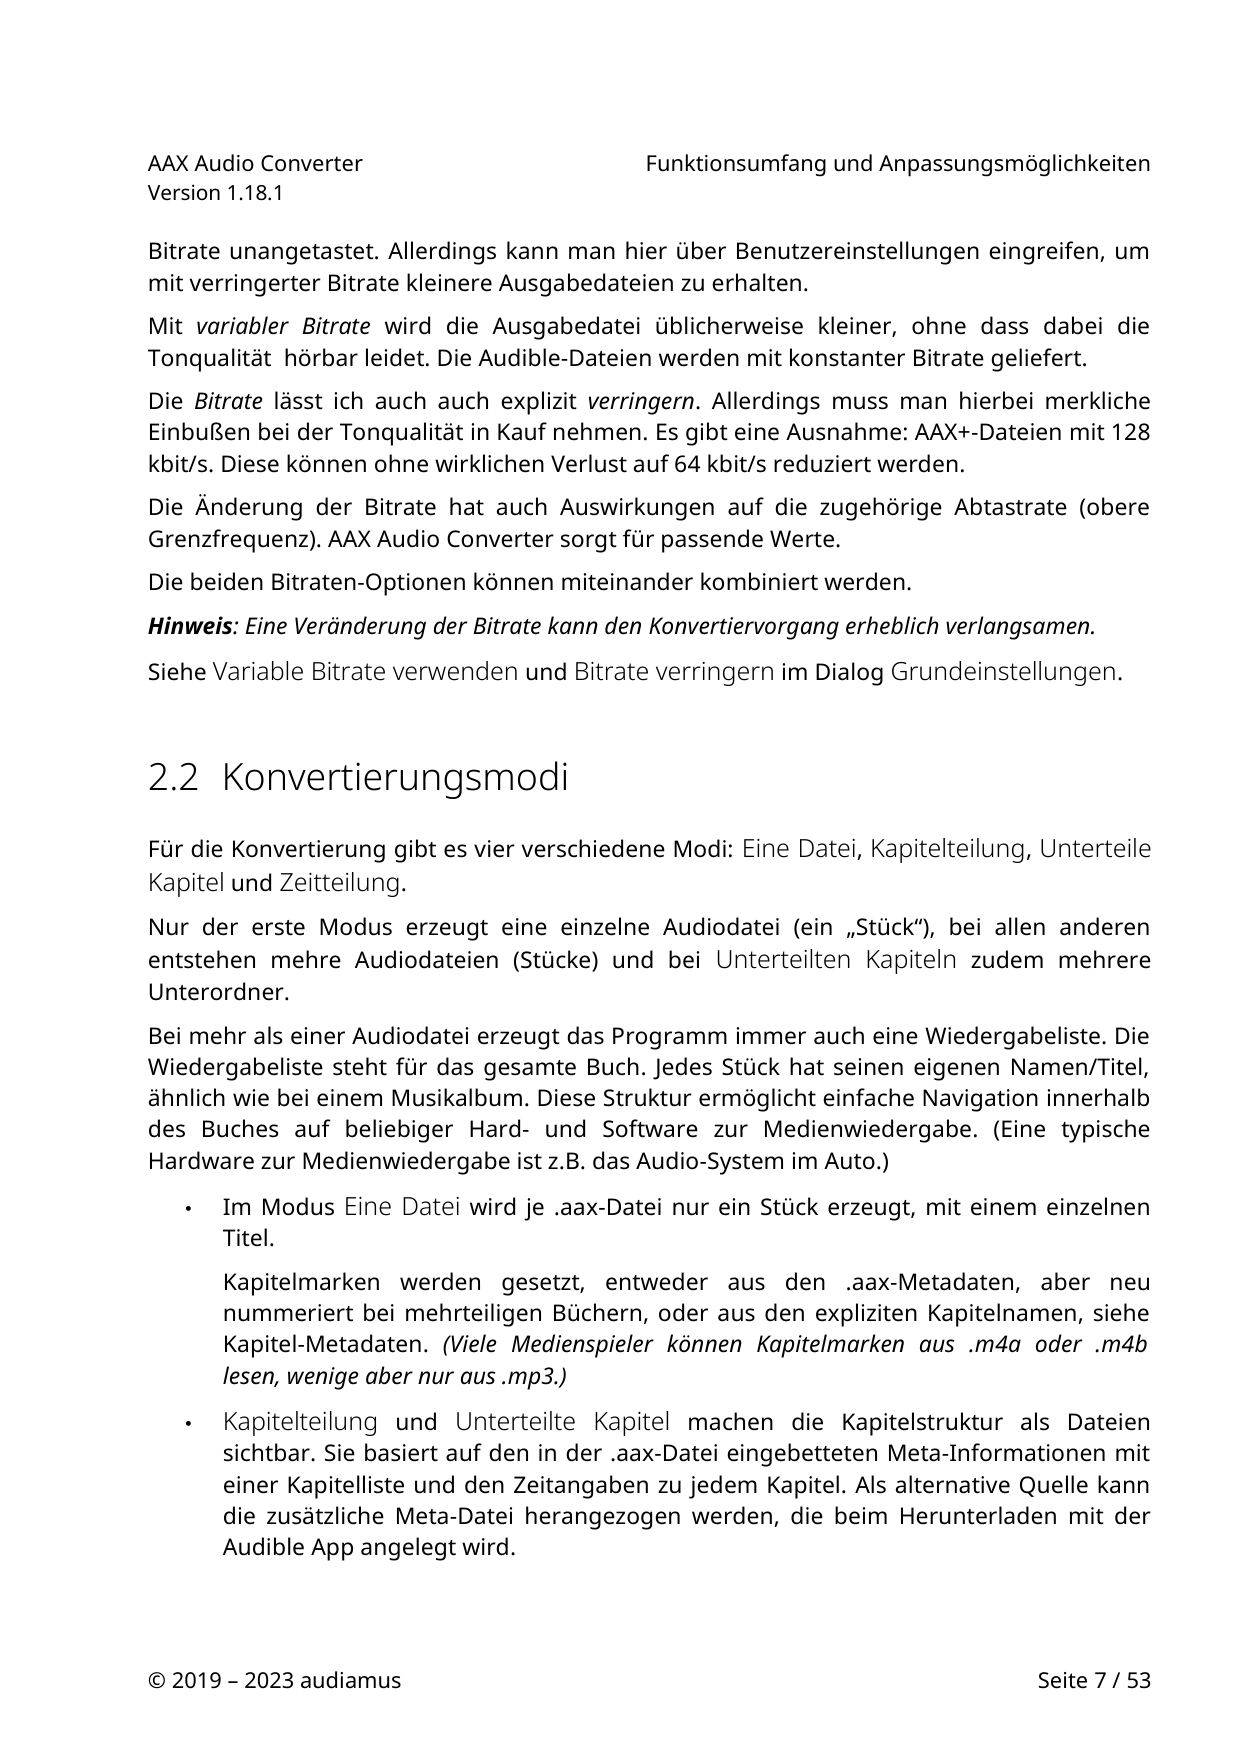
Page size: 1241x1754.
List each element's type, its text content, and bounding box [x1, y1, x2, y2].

list Kapitelmarken werden gesetzt, entweder aus den .aax-Metadaten, aber neu nummeriert bei mehrteiligen Büchern, oder aus den expliziten Kapitelnamen, siehe Kapitel-Metadaten. (Viele Medienspieler können Kapitelmarken aus .m4a oder .m4b lesen, wenige aber nur aus .mp3.) [185, 1266, 1152, 1391]
text Hinweis: Eine Veränderung der Bitrate kann den Konvertiervorgang erheblich verlangsamen. [148, 610, 1152, 641]
text Nur der erste Modus erzeugt eine einzelne Audiodatei (ein „Stück“), bei allen anderen entstehen mehre Audiodateien (Stücke) und bei Unterteilten Kapiteln zudem mehrere Unterordner. [148, 911, 1152, 1007]
text Siehe Variable Bitrate verwenden und Bitrate verringern im Dialog Grundeinstellungen. [148, 653, 1152, 687]
list Kapitelteilung und Unterteilte Kapitel machen die Kapitelstruktur als Dateien sichtbar. Sie basiert auf den in der .aax-Datei eingebetteten Meta-Informationen mit einer Kapitelliste und den Zeitangaben zu jedem Kapitel. Als alternative Quelle kann die zusätzliche Meta-Datei herangezogen werden, die beim Herunterladen mit der Audible App angelegt wird. [185, 1403, 1152, 1562]
text Bitrate unangetastet. Allerdings kann man hier über Benutzereinstellungen eingreifen, um mit verringerter Bitrate kleinere Ausgabedateien zu erhalten. [148, 235, 1152, 298]
text Die Änderung der Bitrate hat auch Auswirkungen auf die zugehörige Abtastrate (obere Grenzfrequenz). AAX Audio Converter sorgt für passende Werte. [148, 491, 1152, 554]
text Bei mehr als einer Audiodatei erzeugt das Programm immer auch eine Wiedergabeliste. Die Wiedergabeliste steht für das gesamte Buch. Jedes Stück hat seinen eigenen Namen/Titel, ähnlich wie bei einem Musikalbum. Diese Struktur ermöglicht einfache Navigation innerhalb des Buches auf beliebiger Hard- und Software zur Medienwiedergabe. (Eine typische Hardware zur Medienwiedergabe ist z.B. das Audio-System im Auto.) [148, 1020, 1152, 1176]
subtitle Konvertierungsmodi [148, 750, 1152, 801]
text Mit variabler Bitrate wird die Ausgabedatei üblicherweise kleiner, ohne dass dabei die Tonqualität hörbar leidet. Die Audible-Dateien werden mit konstanter Bitrate geliefert. [148, 310, 1152, 373]
text Die beiden Bitraten-Optionen können miteinander kombiniert werden. [148, 566, 1152, 597]
text Die Bitrate lässt ich auch auch explizit verringern. Allerdings muss man hierbei merkliche Einbußen bei der Tonqualität in Kauf nehmen. Es gibt eine Ausnahme: AAX+-Dateien mit 128 kbit/s. Diese können ohne wirklichen Verlust auf 64 kbit/s reduziert werden. [148, 385, 1152, 479]
text Für die Konvertierung gibt es vier verschiedene Modi: Eine Datei, Kapitelteilung, Unterteile Kapitel und Zeitteilung. [148, 831, 1152, 898]
list Im Modus Eine Datei wird je .aax-Datei nur ein Stück erzeugt, mit einem einzelnen Titel. [185, 1188, 1152, 1253]
